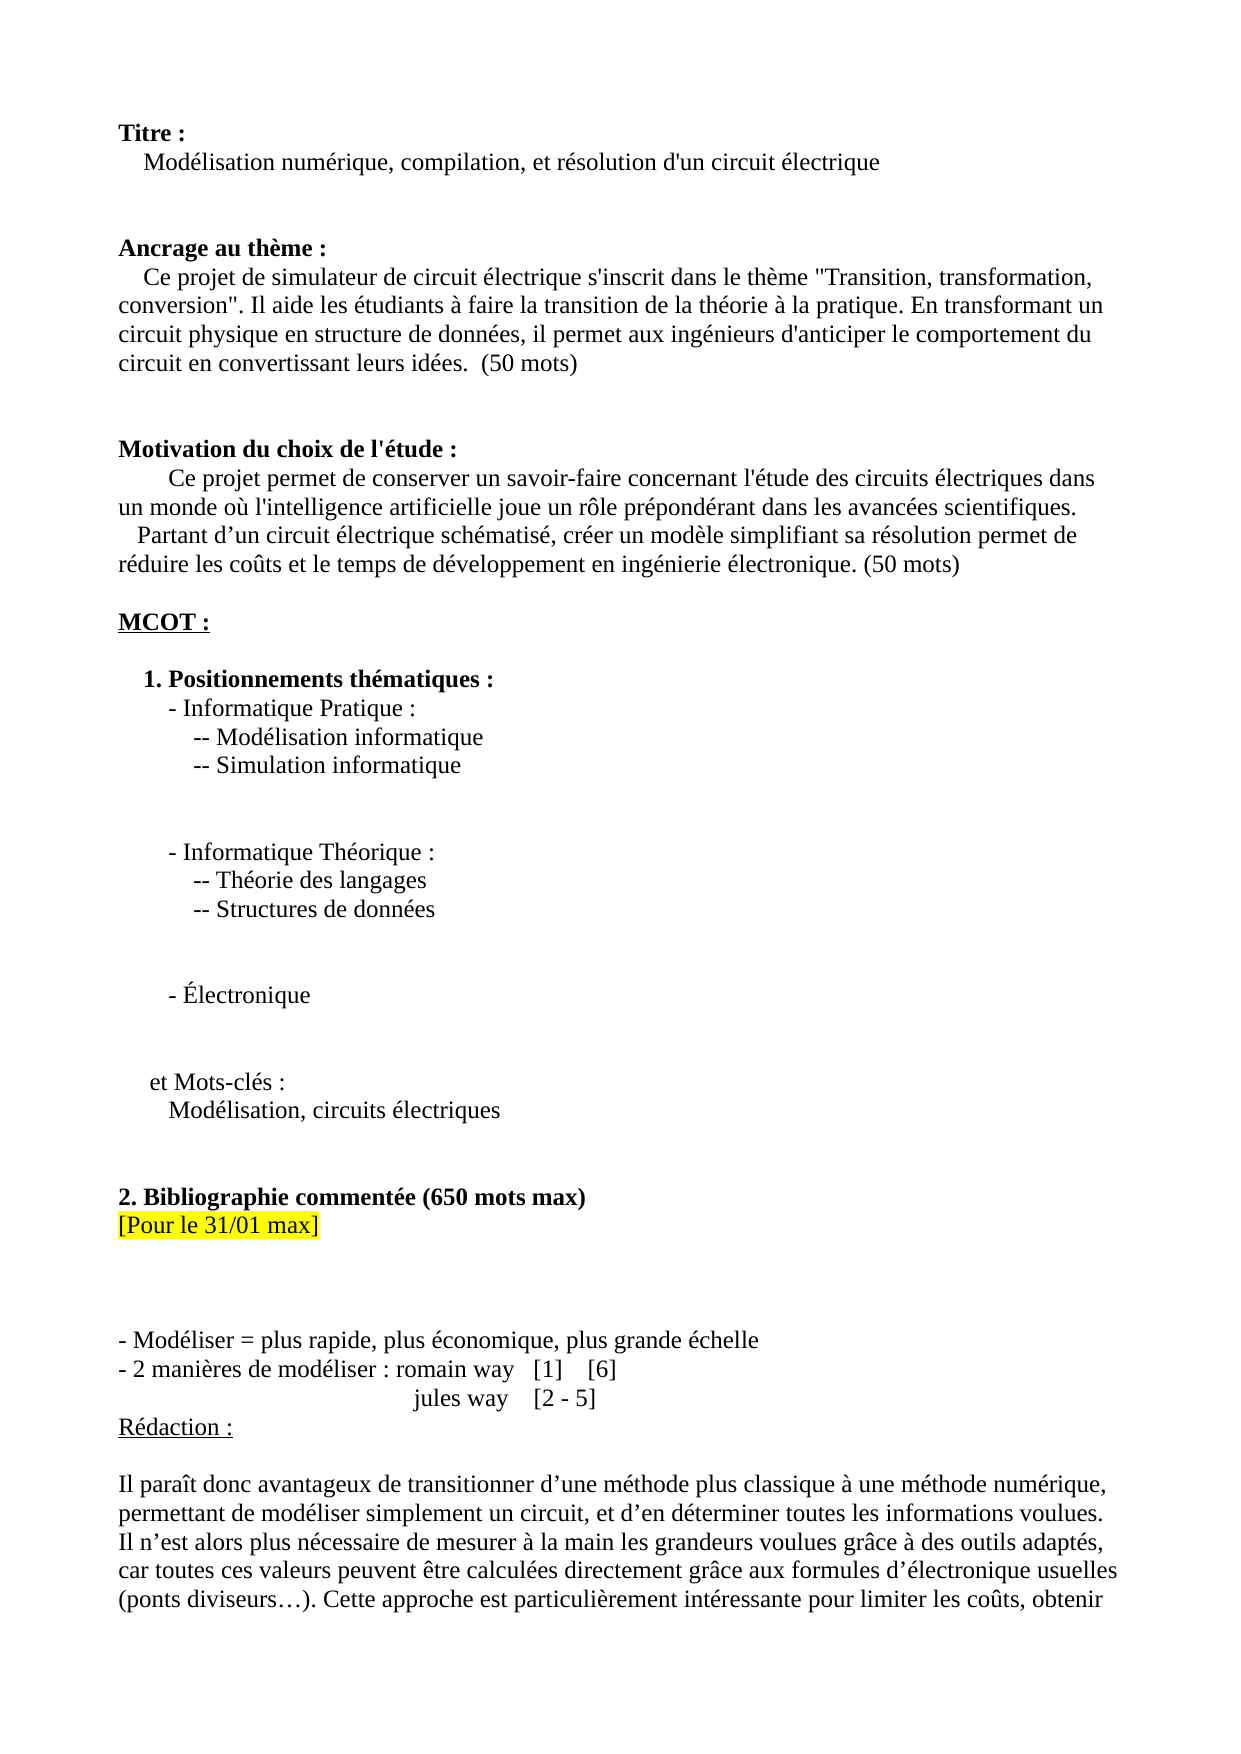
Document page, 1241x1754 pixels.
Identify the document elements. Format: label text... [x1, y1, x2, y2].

text Partant d’un circuit électrique schématisé, créer un modèle simplifiant sa résolution permet de réduire les coûts et le temps de développement en ingénierie électronique. (50 mots) [118, 521, 1122, 578]
text - Informatique Pratique : [118, 693, 1122, 722]
text Motivation du choix de l'étude : [118, 434, 1122, 463]
text 2. Bibliographie commentée (650 mots max) [118, 1182, 1122, 1211]
text [Pour le 31/01 max] [118, 1211, 1122, 1239]
text -- Modélisation informatique [118, 722, 1122, 751]
text -- Simulation informatique [118, 751, 1122, 779]
text 1. Positionnements thématiques : [118, 664, 1122, 693]
text Modélisation numérique, compilation, et résolution d'un circuit électrique [118, 147, 1122, 176]
text MCOT : [118, 607, 1122, 636]
text - Modéliser = plus rapide, plus économique, plus grande échelle [118, 1326, 1122, 1354]
text - 2 manières de modéliser : romain way [1] [6] [118, 1354, 1122, 1383]
text -- Structures de données [118, 894, 1122, 923]
text Il paraît donc avantageux de transitionner d’une méthode plus classique à une méthode numérique, permettant de modéliser simplement un circuit, et d’en déterminer toutes les informations voulues. Il n’est alors plus nécessaire de mesurer à la main les grandeurs voulues grâce à des outils adaptés, car toutes ces valeurs peuvent être calculées directement grâce aux formules d’électronique usuelles (ponts diviseurs…). Cette approche est particulièrement intéressante pour limiter les coûts, obtenir [118, 1469, 1122, 1613]
text Modélisation, circuits électriques [118, 1096, 1122, 1124]
text Ce projet de simulateur de circuit électrique s'inscrit dans le thème "Transition, transformation, conversion". Il aide les étudiants à faire la transition de la théorie à la pratique. En transformant un circuit physique en structure de données, il permet aux ingénieurs d'anticiper le comportement du circuit en convertissant leurs idées. (50 mots) [118, 262, 1122, 377]
text et Mots-clés : [118, 1067, 1122, 1096]
text jules way [2 - 5] [118, 1383, 1122, 1412]
text Ce projet permet de conserver un savoir-faire concernant l'étude des circuits électriques dans un monde où l'intelligence artificielle joue un rôle prépondérant dans les avancées scientifiques. [118, 463, 1122, 521]
text Rédaction : [118, 1412, 1122, 1441]
text - Électronique [118, 981, 1122, 1009]
text Ancrage au thème : [118, 233, 1122, 262]
text Titre : [118, 118, 1122, 147]
text -- Théorie des langages [118, 866, 1122, 894]
text - Informatique Théorique : [118, 837, 1122, 866]
